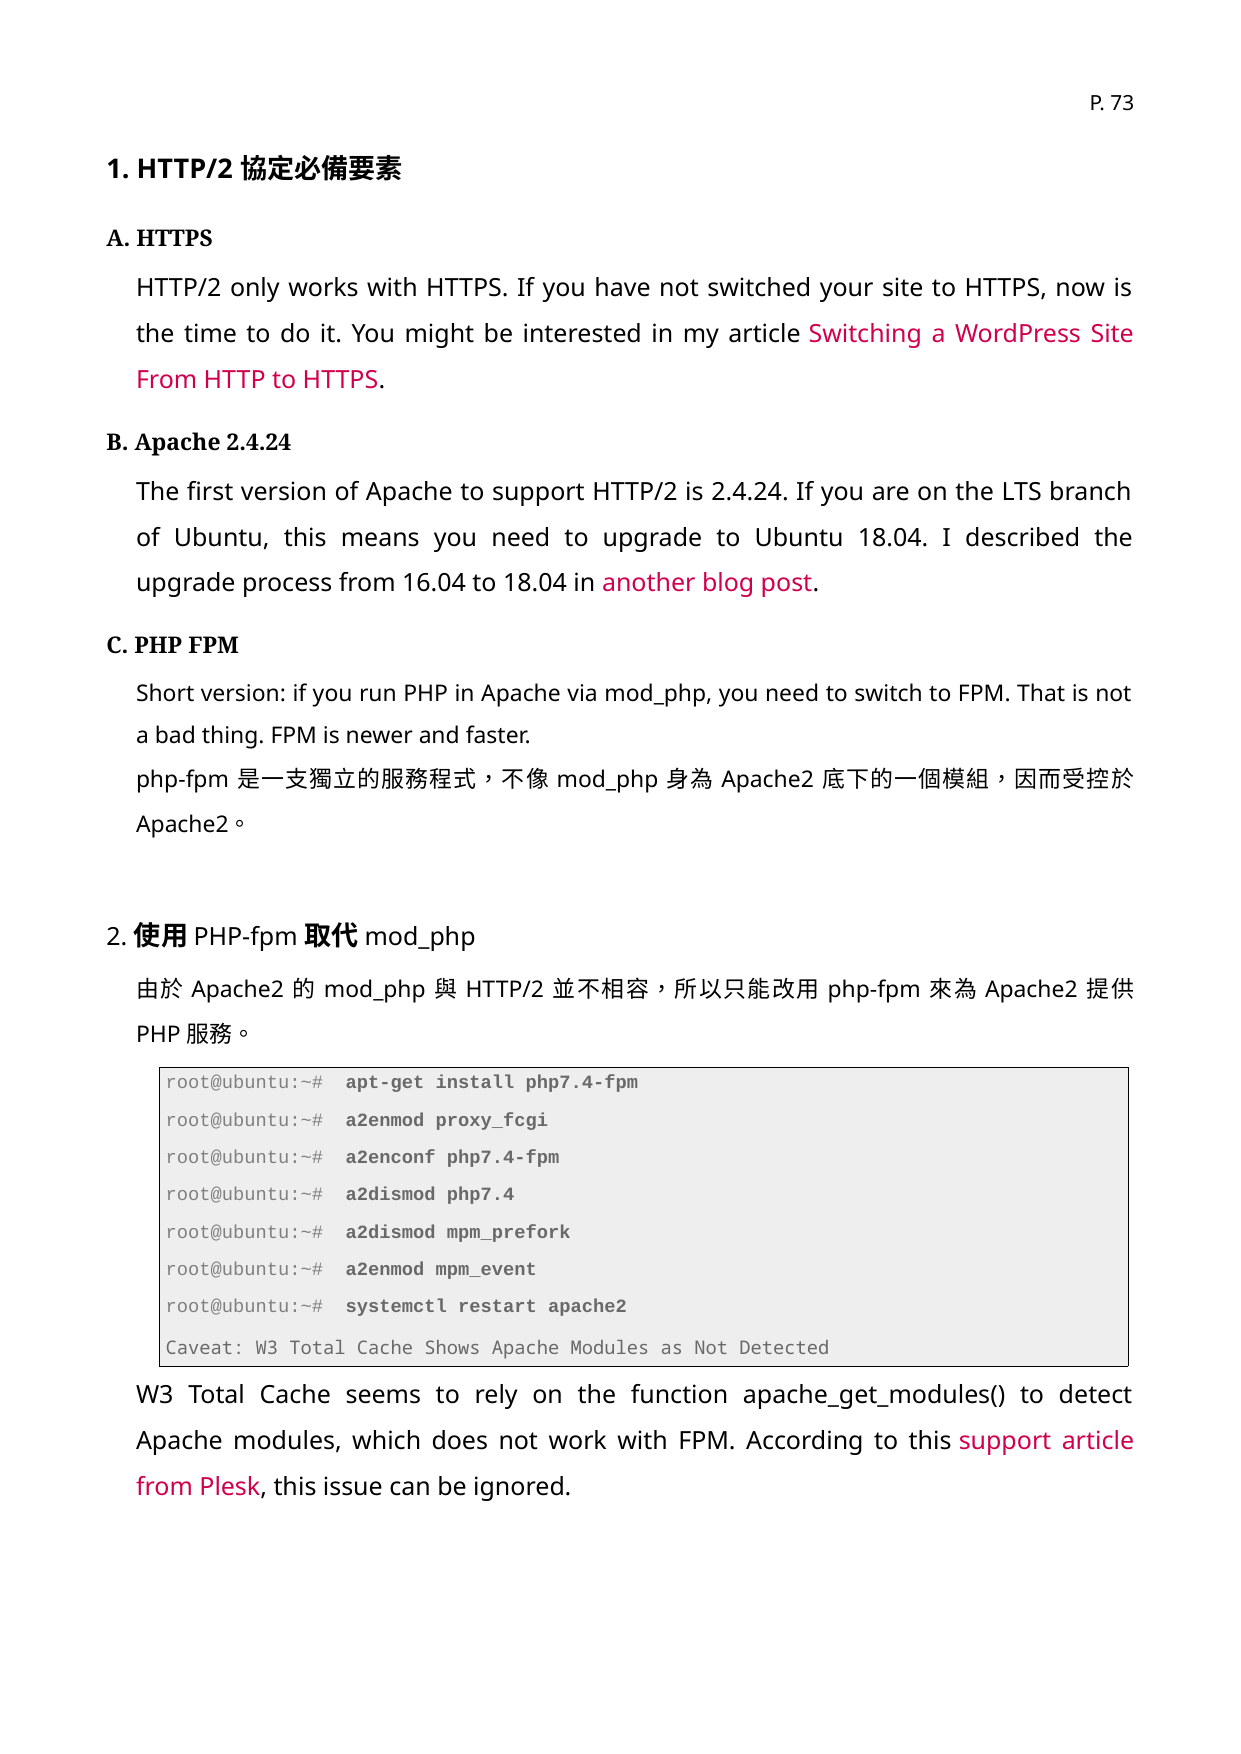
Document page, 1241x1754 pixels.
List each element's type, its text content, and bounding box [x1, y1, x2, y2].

text root@ubuntu:~# a2enmod mpm_event [160, 1254, 1128, 1281]
text root@ubuntu:~# apt-get install php7.4-fpm [160, 1068, 1128, 1094]
subtitle C. PHP FPM [106, 629, 1134, 660]
subtitle B. Apache 2.4.24 [106, 426, 1134, 457]
text root@ubuntu:~# systemctl restart apache2 [160, 1291, 1128, 1318]
text Short version: if you run PHP in Apache via mod_php, you need to switch to FPM. That is not a bad thing. FPM is newer and faster. [136, 676, 1134, 750]
text root@ubuntu:~# a2dismod mpm_prefork [160, 1216, 1128, 1244]
text The first version of Apache to support HTTP/2 is 2.4.24. If you are on the LTS branch of Ubuntu, this means you need to upgrade to Ubuntu 18.04. I described the upgrade process from 16.04 to 18.04 in another blog post. [136, 473, 1134, 599]
subtitle A. HTTPS [106, 222, 1134, 253]
text php-fpm 是一支獨立的服務程式，不像 mod_php 身為 Apache2 底下的一個模組，因而受控於 Apache2。 [136, 761, 1134, 839]
text HTTP/2 only works with HTTPS. If you have not switched your site to HTTPS, now is the time to do it. You might be interested in my article Switching a WordPress Site From HTTP to HTTPS. [136, 270, 1134, 396]
subtitle 1. HTTP/2 協定必備要素 [106, 147, 1134, 187]
text root@ubuntu:~# a2enmod proxy_fcgi [160, 1104, 1128, 1132]
text Caveat: W3 Total Cache Shows Apache Modules as Not Detected [160, 1328, 1128, 1366]
subtitle 2. 使用PHP-fpm 取代 mod_php [106, 914, 1134, 954]
text root@ubuntu:~# a2dismod php7.4 [160, 1179, 1128, 1206]
text W3 Total Cache seems to rely on the function apache_get_modules() to detect Apache modules, which does not work with FPM. According to this support article from Plesk, this issue can be ignored. [136, 1377, 1134, 1503]
text 由於 Apache2 的 mod_php 與 HTTP/2 並不相容，所以只能改用 php-fpm 來為 Apache2 提供 PHP 服務。 [136, 971, 1134, 1049]
text root@ubuntu:~# a2enconf php7.4-fpm [160, 1142, 1128, 1169]
